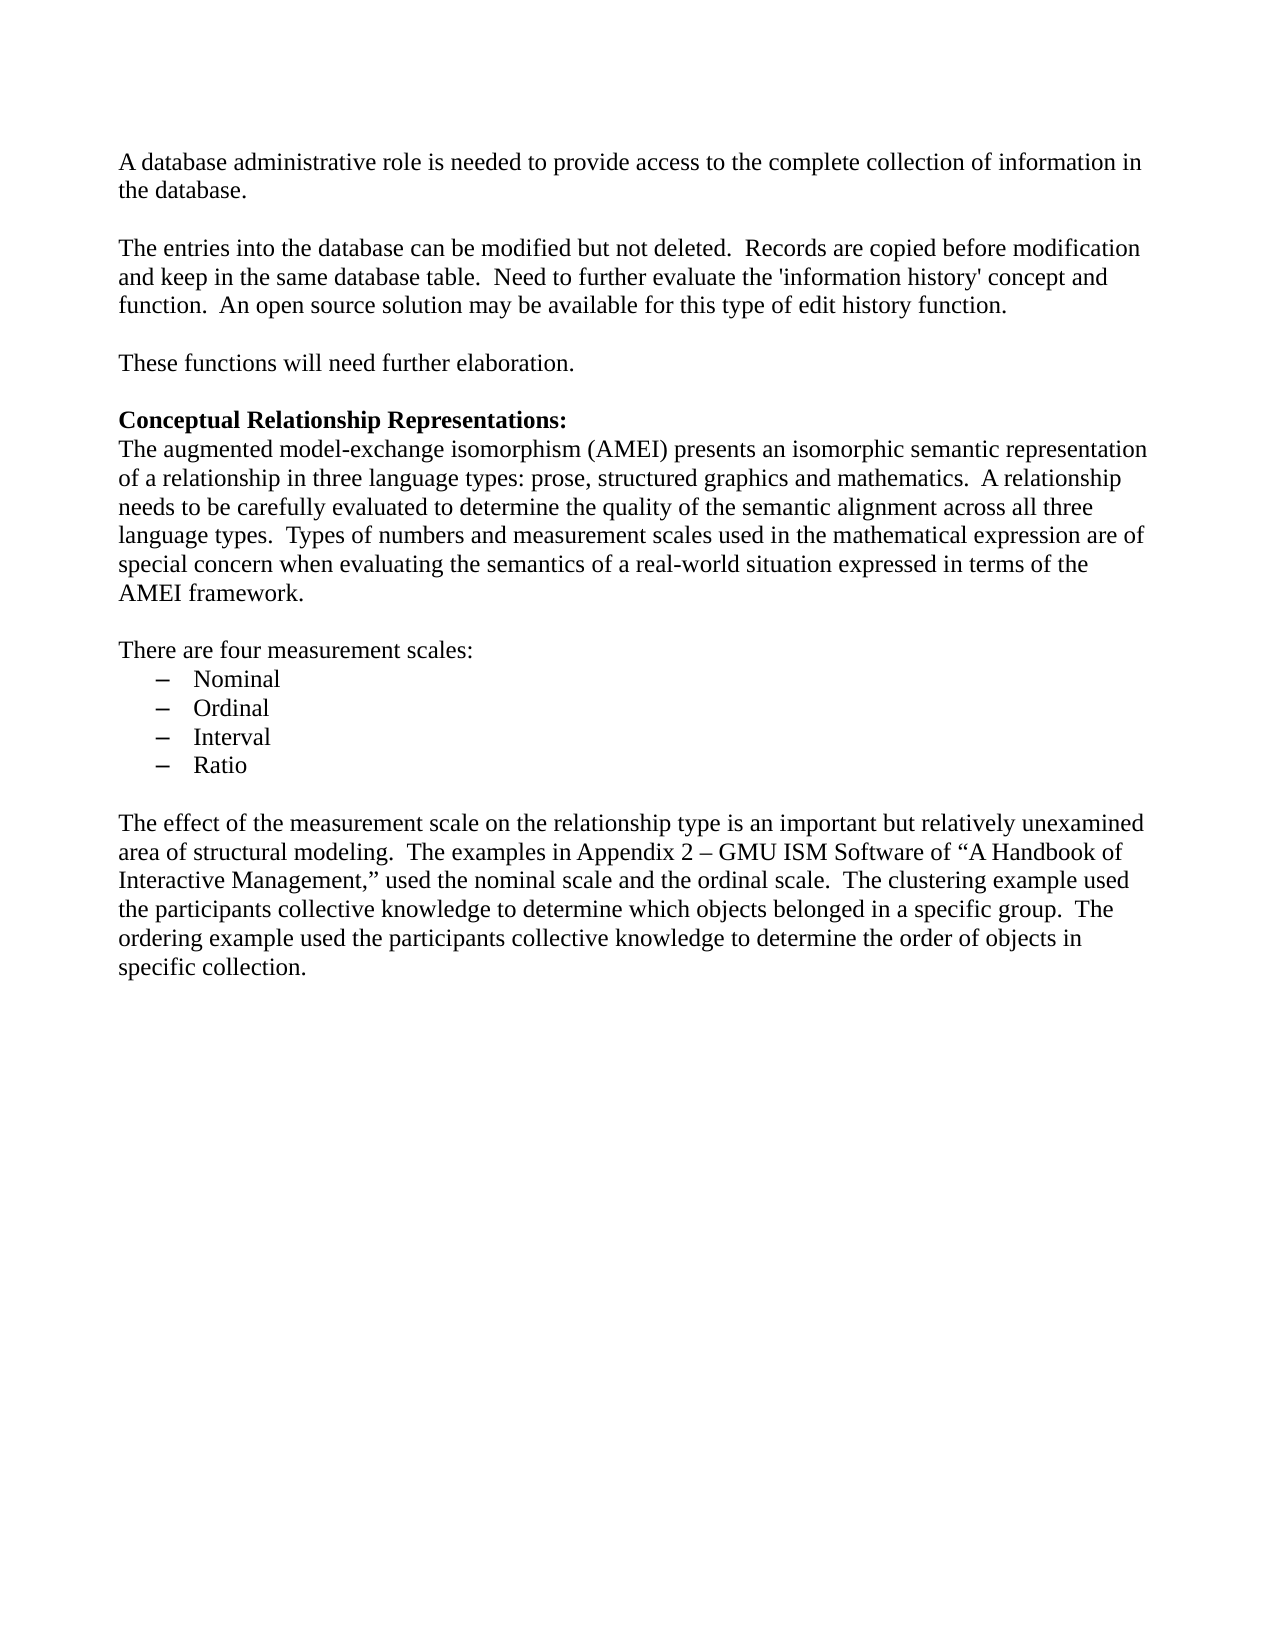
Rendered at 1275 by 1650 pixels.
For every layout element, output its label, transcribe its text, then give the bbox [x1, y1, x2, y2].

text The entries into the database can be modified but not deleted. Records are copied before modification and keep in the same database table. Need to further evaluate the 'information history' concept and function. An open source solution may be available for this type of edit history function. [118, 233, 1157, 319]
text Conceptual Relationship Representations: [118, 406, 1157, 434]
text The effect of the measurement scale on the relationship type is an important but relatively unexamined area of structural modeling. The examples in Appendix 2 – GMU ISM Software of “A Handbook of Interactive Management,” used the nominal scale and the ordinal scale. The clustering example used the participants collective knowledge to determine which objects belonged in a specific group. The ordering example used the participants collective knowledge to determine the order of objects in specific collection. [118, 808, 1157, 981]
list Nominal [156, 664, 1157, 693]
list Interval [156, 722, 1157, 751]
text A database administrative role is needed to provide access to the complete collection of information in the database. [118, 147, 1157, 204]
list Ordinal [156, 693, 1157, 722]
text The augmented model-exchange isomorphism (AMEI) presents an isomorphic semantic representation of a relationship in three language types: prose, structured graphics and mathematics. A relationship needs to be carefully evaluated to determine the quality of the semantic alignment across all three language types. Types of numbers and measurement scales used in the mathematical expression are of special concern when evaluating the semantics of a real-world situation expressed in terms of the AMEI framework. [118, 434, 1157, 607]
text There are four measurement scales: [118, 636, 1157, 664]
text These functions will need further elaboration. [118, 348, 1157, 377]
list Ratio [156, 751, 1157, 779]
